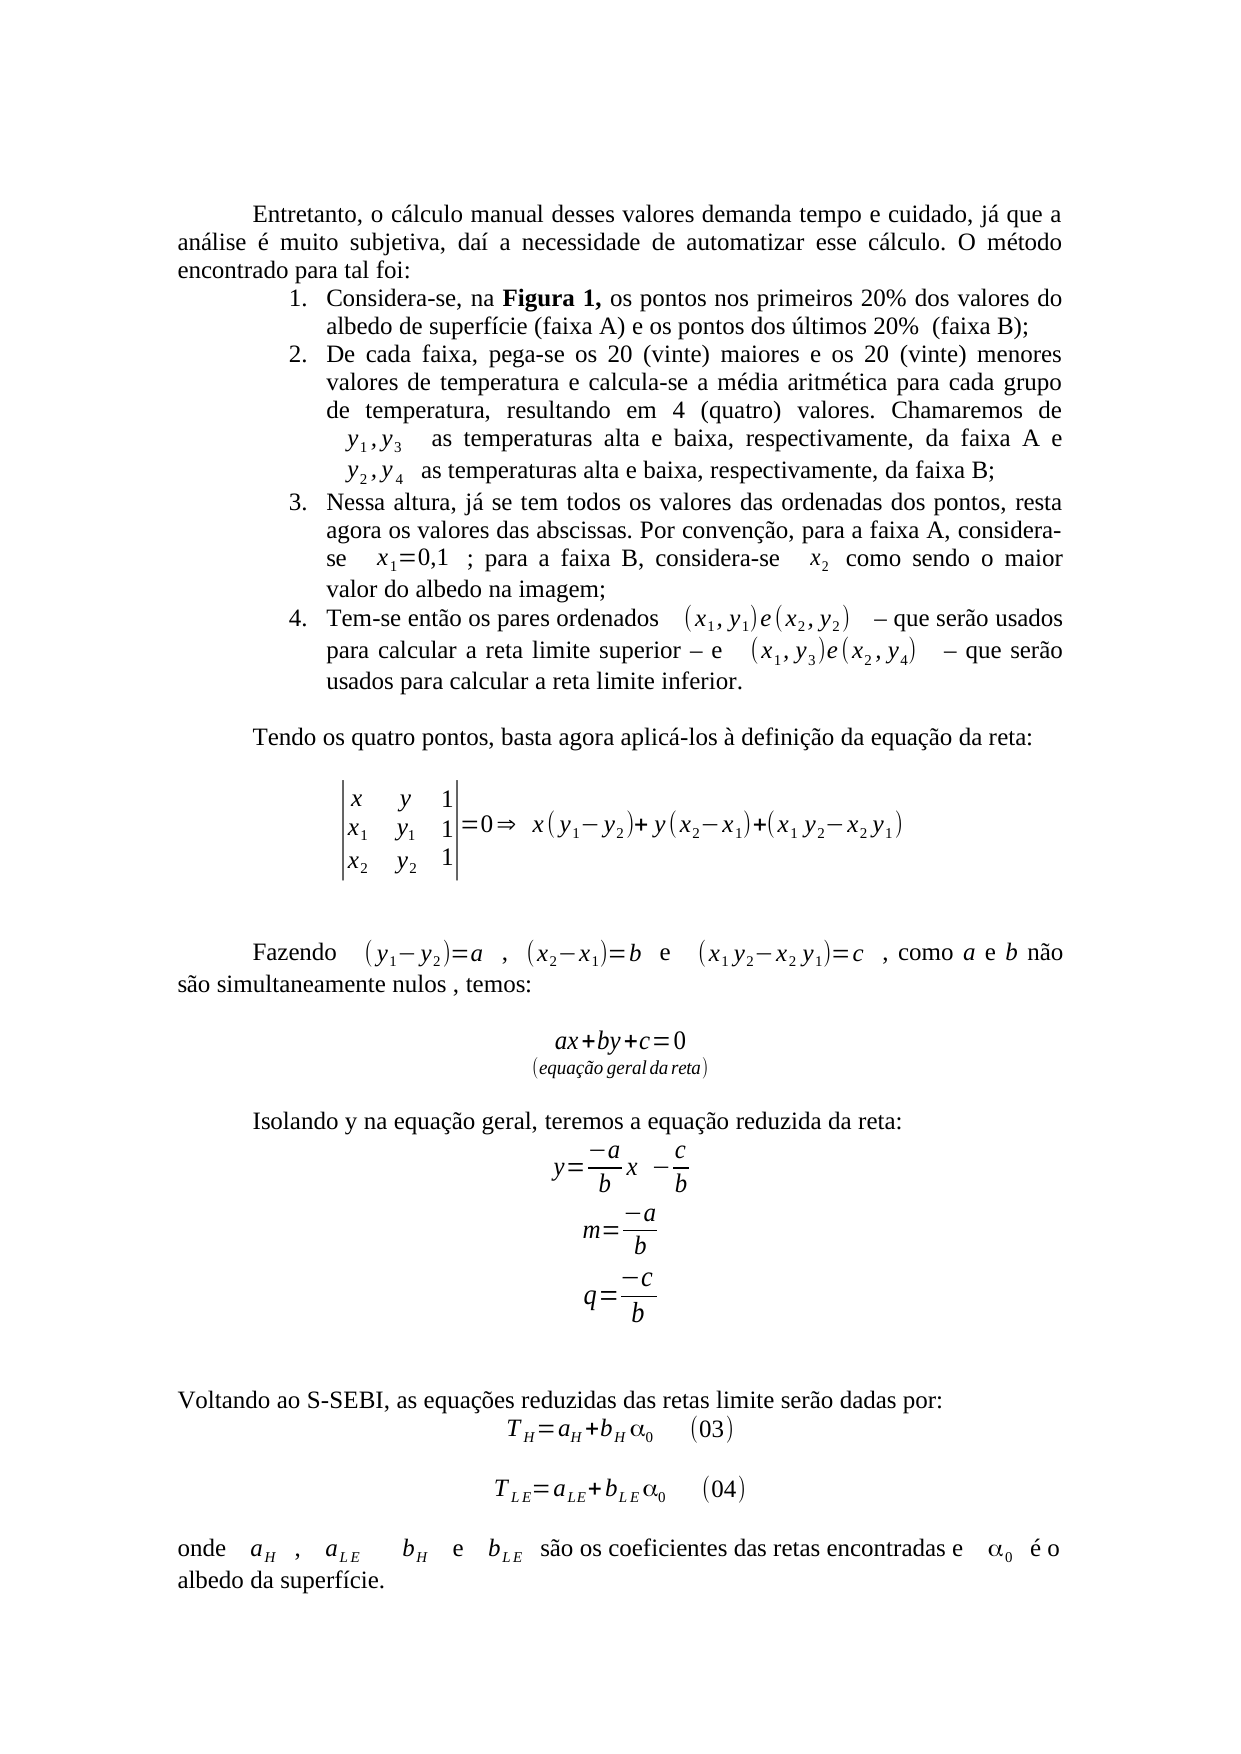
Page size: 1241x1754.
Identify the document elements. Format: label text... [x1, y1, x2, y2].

text Tendo os quatro pontos, basta agora aplicá-los à definição da equação da reta: [177, 723, 1063, 751]
list Nessa altura, já se tem todos os valores das ordenadas dos pontos, resta agora os valores das abscissas. Por convenção, para a faixa A, considera-se ; para a faixa B, considera-se como sendo o maior valor do albedo na imagem; [288, 487, 1063, 603]
list Considera-se, na Figura 1, os pontos nos primeiros 20% dos valores do albedo de superfície (faixa A) e os pontos dos últimos 20% (faixa B); [288, 284, 1063, 340]
text Isolando y na equação geral, teremos a equação reduzida da reta: [177, 1107, 1063, 1135]
list Tem-se então os pares ordenados – que serão usados para calcular a reta limite superior – e – que serão usados para calcular a reta limite inferior. [288, 603, 1063, 695]
text Entretanto, o cálculo manual desses valores demanda tempo e cuidado, já que a análise é muito subjetiva, daí a necessidade de automatizar esse cálculo. O método encontrado para tal foi: [177, 200, 1063, 284]
text Voltando ao S-SEBI, as equações reduzidas das retas limite serão dadas por: [177, 1386, 1063, 1414]
text onde , e são os coeficientes das retas encontradas e é o albedo da superfície. [177, 1534, 1063, 1594]
text Fazendo ,e , como a e b não são simultaneamente nulos , temos: [177, 938, 1063, 998]
list De cada faixa, pega-se os 20 (vinte) maiores e os 20 (vinte) menores valores de temperatura e calcula-se a média aritmética para cada grupo de temperatura, resultando em 4 (quatro) valores. Chamaremos de as temperaturas alta e baixa, respectivamente, da faixa A e as temperaturas alta e baixa, respectivamente, da faixa B; [288, 340, 1063, 487]
